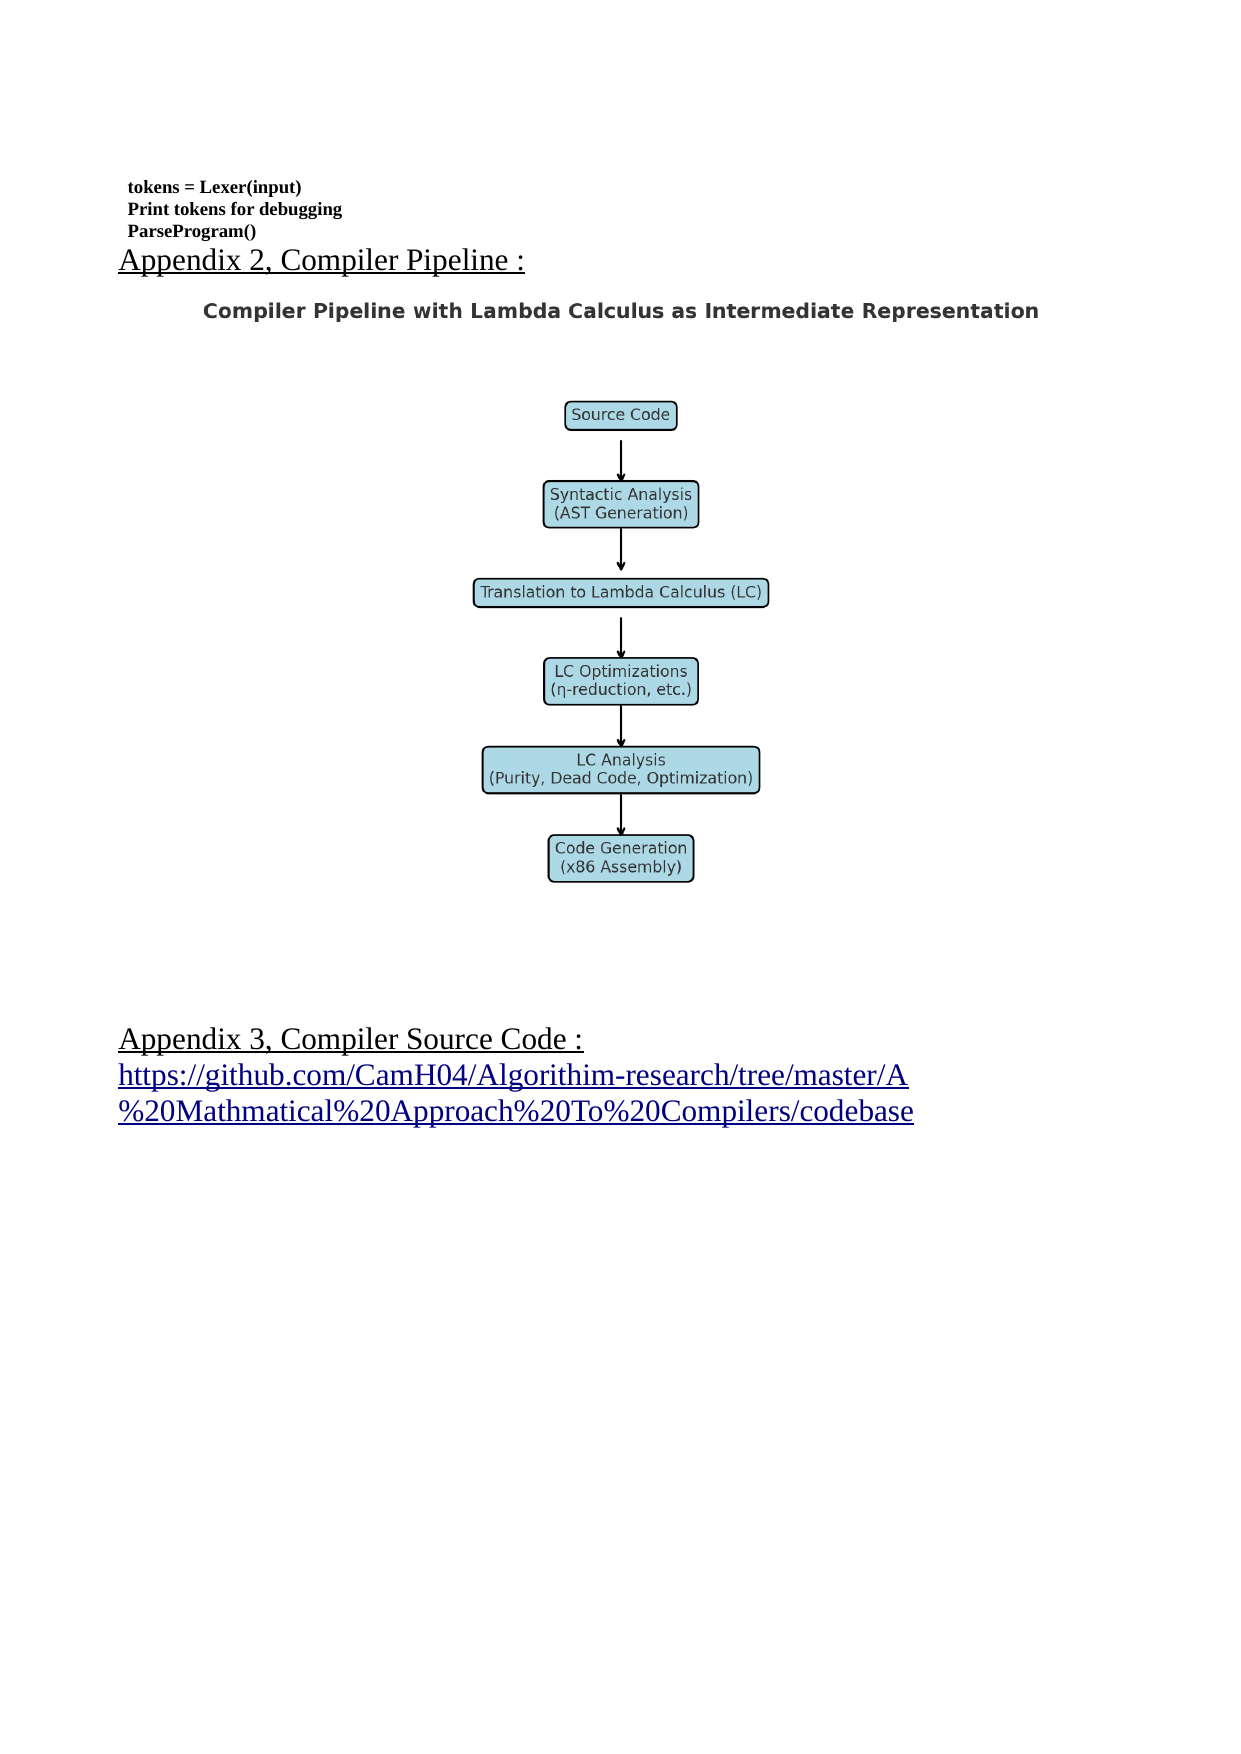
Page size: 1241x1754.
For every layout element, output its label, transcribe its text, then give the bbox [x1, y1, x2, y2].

text Appendix 3, Compiler Source Code : [118, 1020, 1122, 1056]
text Appendix 2, Compiler Pipeline : [118, 241, 1122, 277]
text ParseProgram() [118, 219, 1122, 241]
picture [118, 292, 1123, 958]
text https://github.com/CamH04/Algorithim-research/tree/master/A%20Mathmatical%20Approach%20To%20Compilers/codebase [118, 1056, 1122, 1128]
text tokens = Lexer(input) [118, 176, 1122, 198]
text Print tokens for debugging [118, 198, 1122, 219]
